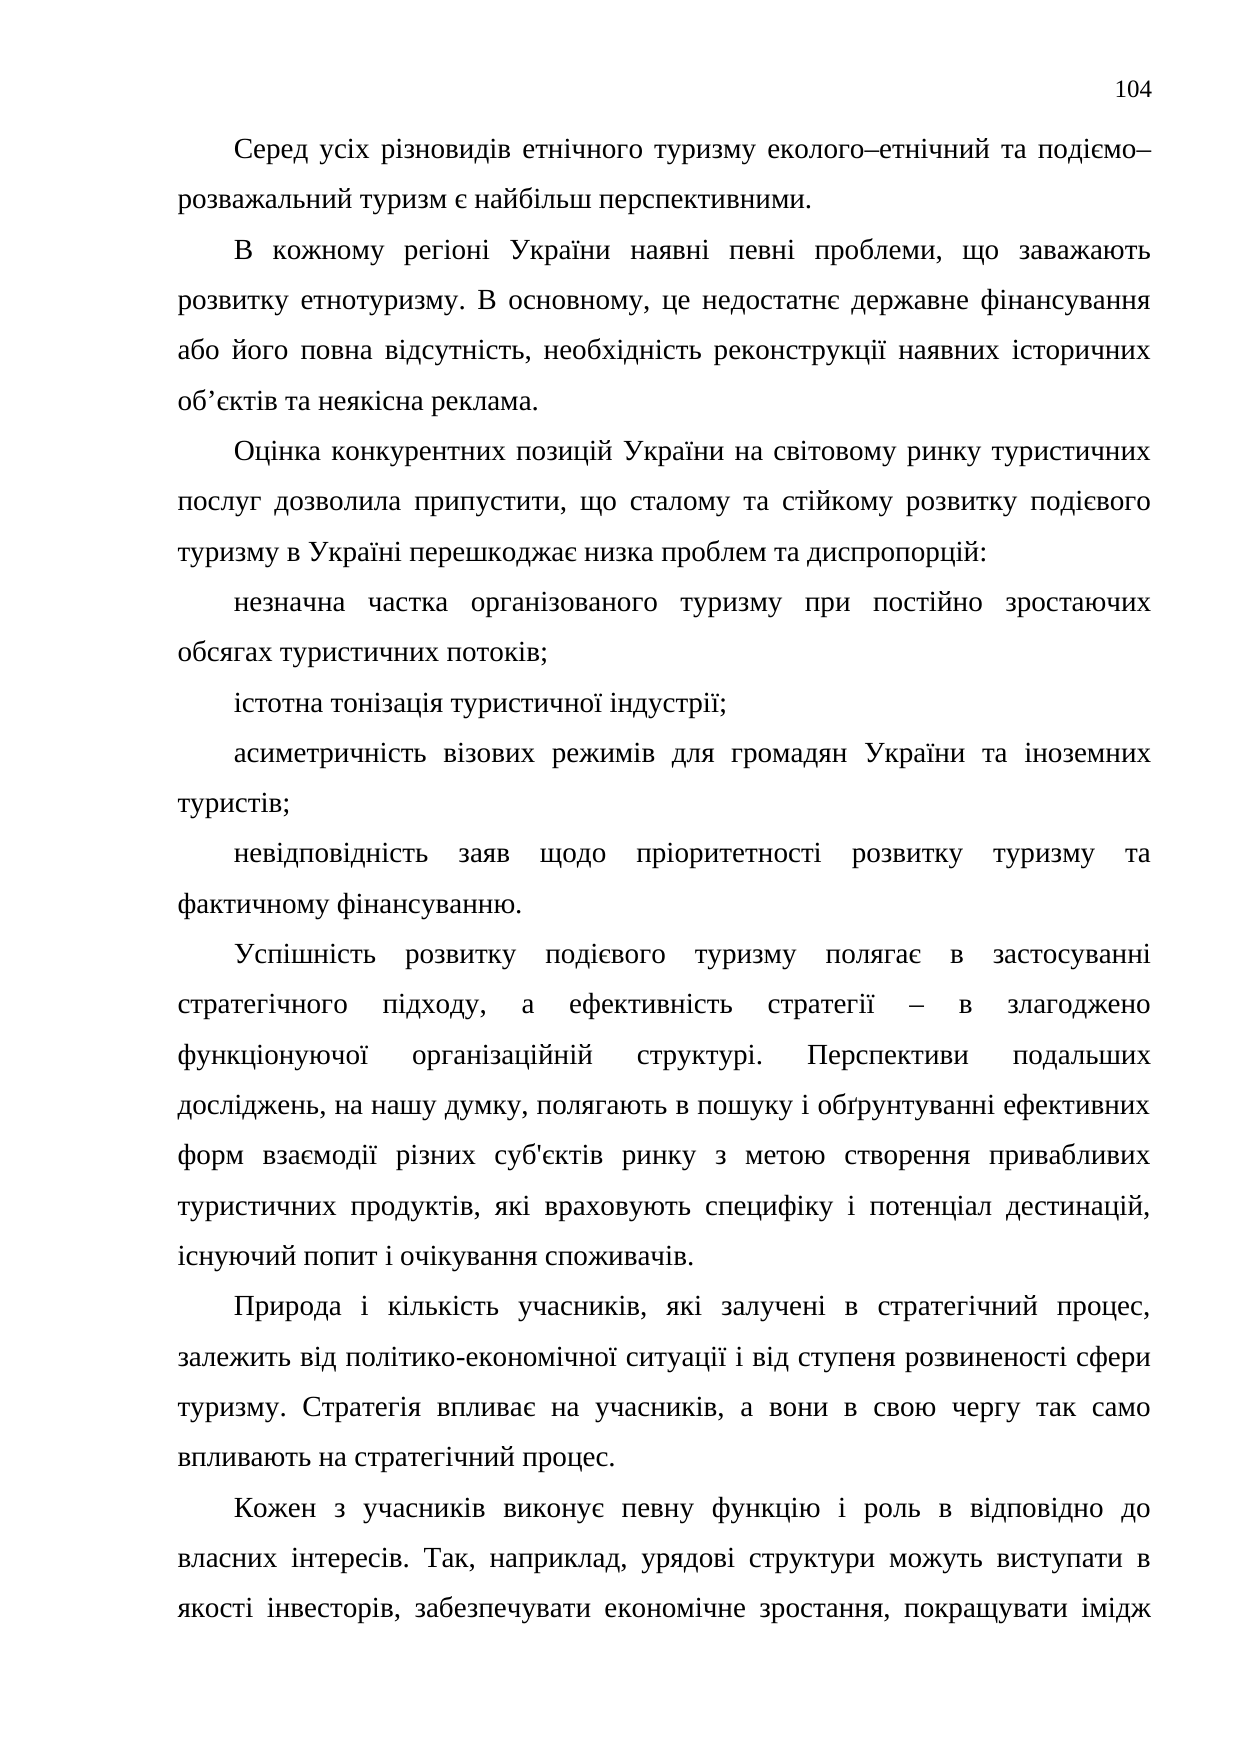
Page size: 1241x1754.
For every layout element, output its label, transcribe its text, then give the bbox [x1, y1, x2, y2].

text асиметричність візових режимів для громадян України та іноземних туристів; [177, 735, 1152, 819]
text Природа і кількість учасників, які залучені в стратегічний процес, залежить від політико-економічної ситуації і від ступеня розвиненості сфери туризму. Стратегія впливає на учасників, а вони в свою чергу так само впливають на стратегічний процес. [177, 1288, 1152, 1473]
text Кожен з учасників виконує певну функцію і роль в відповідно до власних інтересів. Так, наприклад, урядові структури можуть виступати в якості інвесторів, забезпечувати економічне зростання, покращувати імідж [177, 1490, 1152, 1624]
text Успішність розвитку подієвого туризму полягає в застосуванні стратегічного підходу, а ефективність стратегії – в злагоджено функціонуючої організаційній структурі. Перспективи подальших досліджень, на нашу думку, полягають в пошуку і обґрунтуванні ефективних форм взаємодії різних суб'єктів ринку з метою створення привабливих туристичних продуктів, які враховують специфіку і потенціал дестинацій, існуючий попит і очікування споживачів. [177, 936, 1152, 1272]
text Оцінка конкурентних позицій України на світовому ринку туристичних послуг дозволила припустити, що сталому та стійкому розвитку подієвого туризму в Україні перешкоджає низка проблем та диспропорцій: [177, 433, 1152, 567]
text невідповідність заяв щодо пріоритетності розвитку туризму та фактичному фінансуванню. [177, 836, 1152, 919]
text Серед усіх різновидів етнічного туризму еколого–етнічний та подіємо–розважальний туризм є найбільш перспективними. [177, 131, 1152, 215]
text істотна тонізація туристичної індустрії; [177, 685, 1152, 718]
text В кожному регіоні України наявні певні проблеми, що заважають розвитку етнотуризму. В основному, це недостатнє державне фінансування або його повна відсутність, необхідність реконструкції наявних історичних об’єктів та неякісна реклама. [177, 232, 1152, 416]
text незначна частка організованого туризму при постійно зростаючих обсягах туристичних потоків; [177, 584, 1152, 668]
